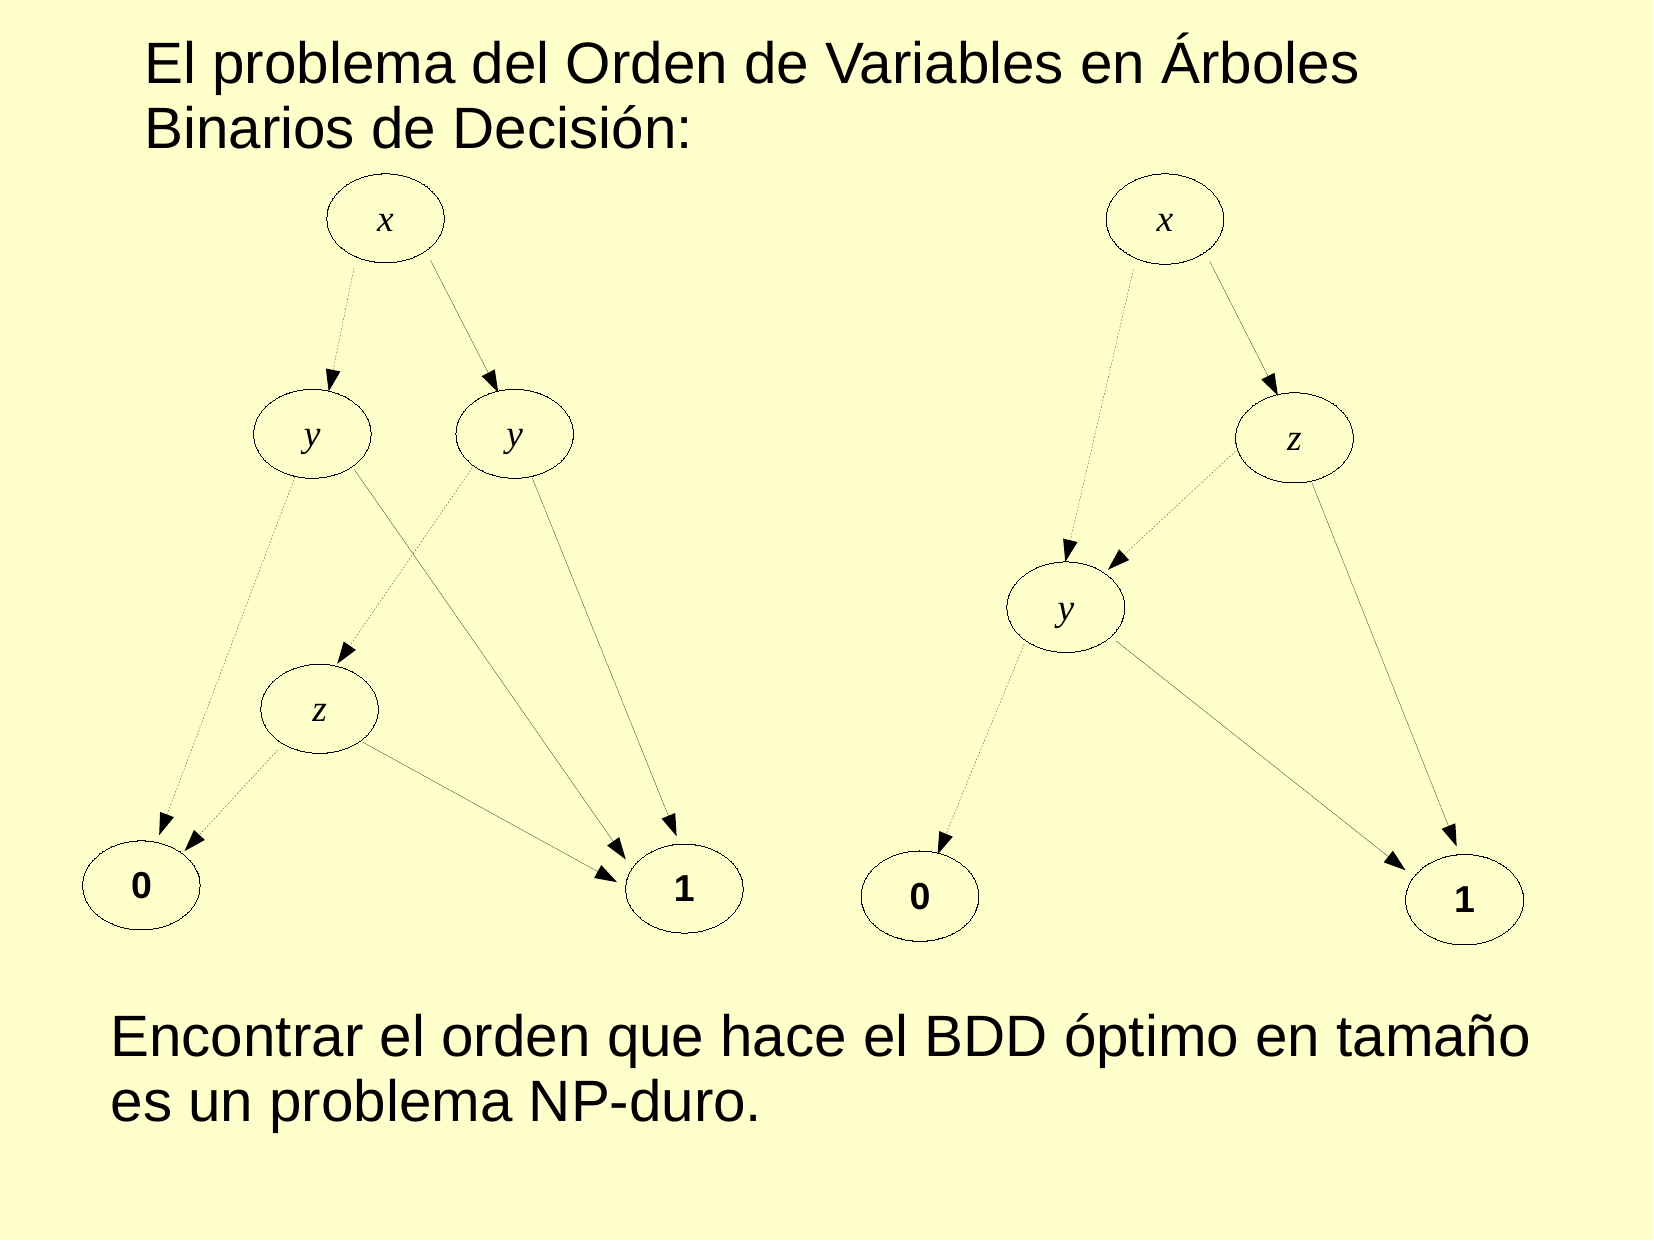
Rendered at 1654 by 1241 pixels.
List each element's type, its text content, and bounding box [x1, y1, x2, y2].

text_box 1 [625, 844, 744, 934]
text_box y [253, 389, 372, 479]
text_box 0 [82, 840, 201, 930]
text_box 1 [1405, 854, 1524, 945]
text_box z [1235, 392, 1354, 483]
text_box x [1106, 173, 1224, 265]
text_box El problema del Orden de Variables en Árboles Binarios de Decisión: [94, 23, 1594, 156]
text_box z [260, 664, 379, 754]
text_box x [326, 173, 445, 263]
text_box 0 [861, 850, 979, 942]
text_box y [1006, 561, 1125, 653]
text_box Encontrar el orden que hace el BDD óptimo en tamaño es un problema NP-duro. [60, 996, 1560, 1128]
text_box y [455, 389, 574, 479]
